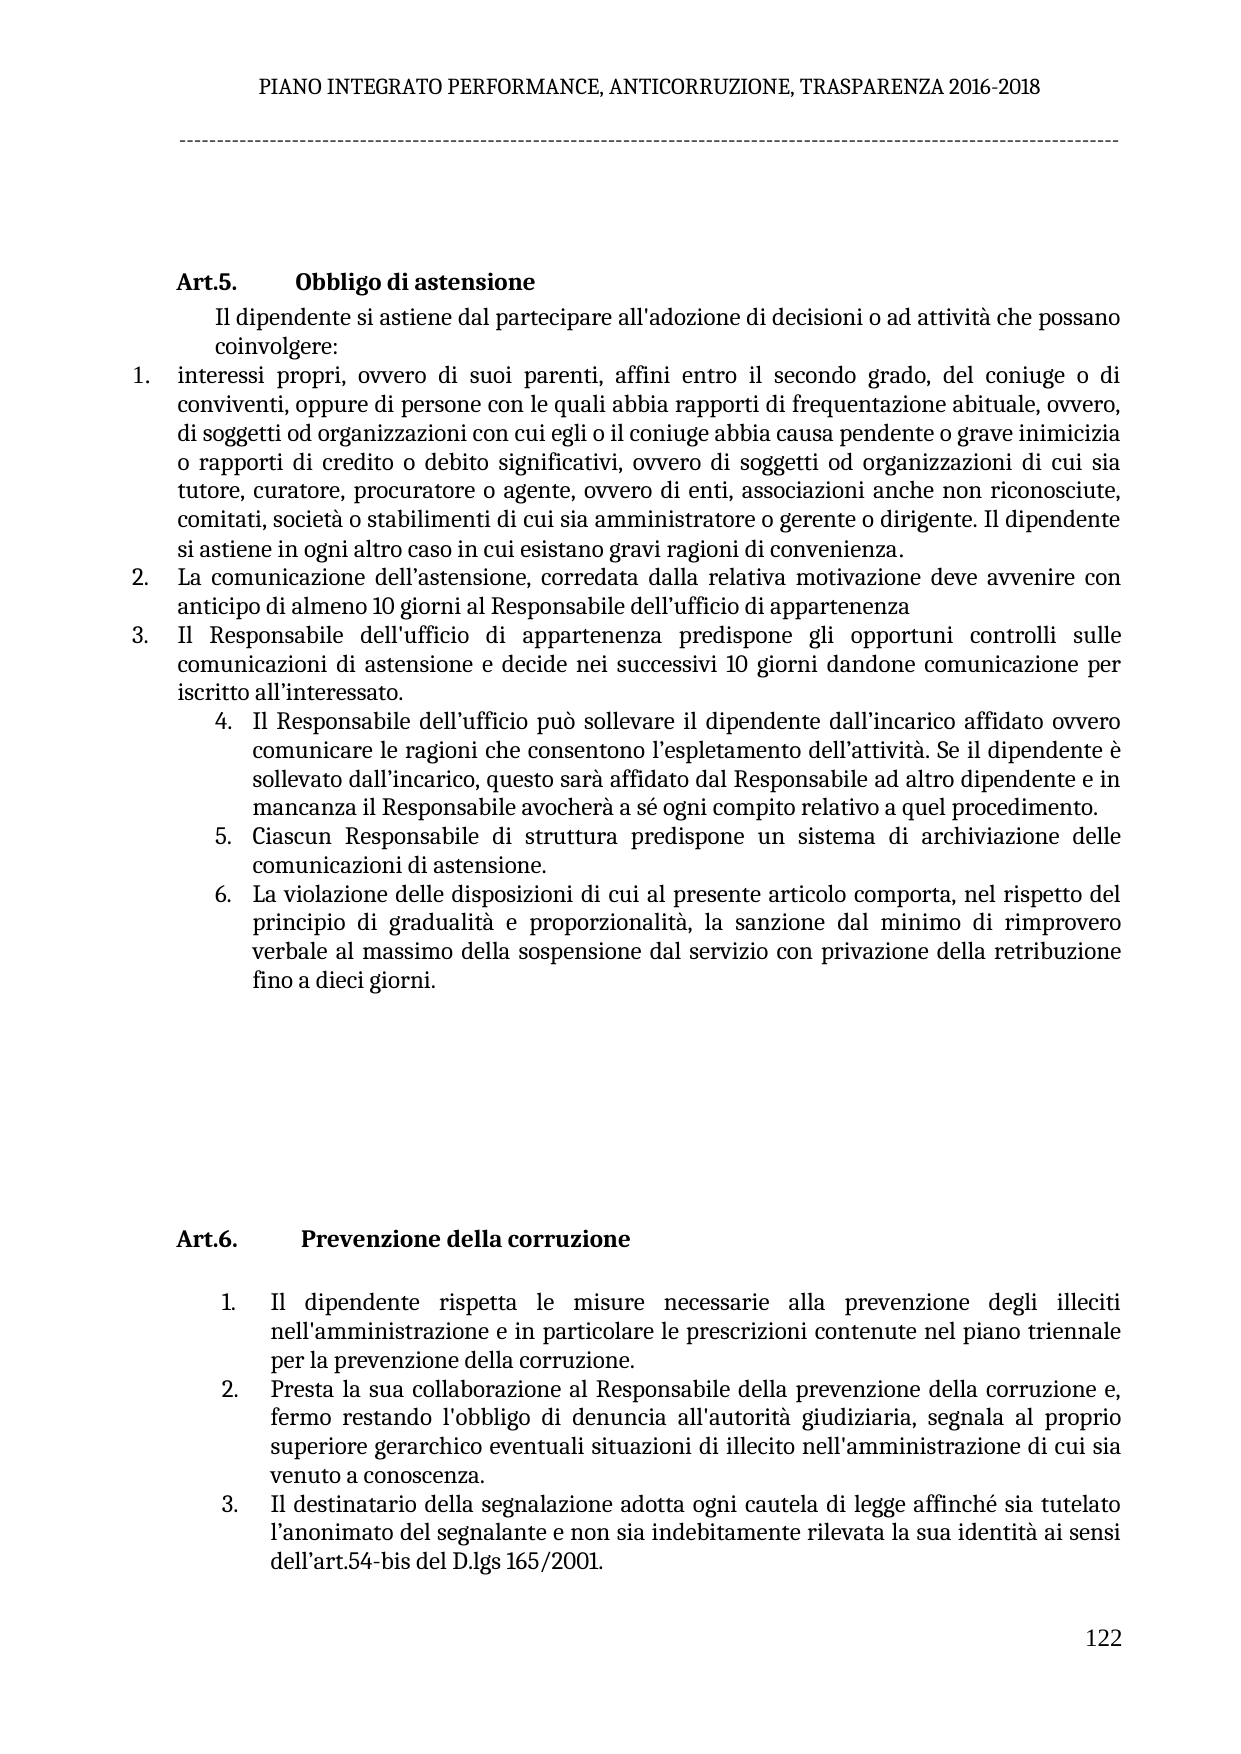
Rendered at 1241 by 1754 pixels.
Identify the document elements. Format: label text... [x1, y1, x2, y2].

list Presta la sua collaborazione al Responsabile della prevenzione della corruzione e, fermo restando l'obbligo di denuncia all'autorità giudiziaria, segnala al proprio superiore gerarchico eventuali situazioni di illecito nell'amministrazione di cui sia venuto a conoscenza. [222, 1374, 1122, 1489]
list Il destinatario della segnalazione adotta ogni cautela di legge affinché sia tutelato l’anonimato del segnalante e non sia indebitamente rilevata la sua identità ai sensi dell’art.54-bis del D.lgs 165/2001. [222, 1489, 1122, 1576]
list Il Responsabile dell’ufficio può sollevare il dipendente dall’incarico affidato ovvero comunicare le ragioni che consentono l’espletamento dell’attività. Se il dipendente è sollevato dall’incarico, questo sarà affidato dal Responsabile ad altro dipendente e in mancanza il Responsabile avocherà a sé ogni compito relativo a quel procedimento. [215, 707, 1122, 822]
text Il dipendente si astiene dal partecipare all'adozione di decisioni o ad attività che possano coinvolgere: [215, 303, 1122, 360]
list Il Responsabile dell'ufficio di appartenenza predispone gli opportuni controlli sulle comunicazioni di astensione e decide nei successivi 10 giorni dandone comunicazione per iscritto all’interessato. [132, 621, 1122, 707]
list Obbligo di astensione [176, 268, 1122, 297]
list Il dipendente rispetta le misure necessarie alla prevenzione degli illeciti nell'amministrazione e in particolare le prescrizioni contenute nel piano triennale per la prevenzione della corruzione. [222, 1288, 1122, 1374]
list La violazione delle disposizioni di cui al presente articolo comporta, nel rispetto del principio di gradualità e proporzionalità, la sanzione dal minimo di rimprovero verbale al massimo della sospensione dal servizio con privazione della retribuzione fino a dieci giorni. [215, 879, 1122, 994]
list Ciascun Responsabile di struttura predispone un sistema di archiviazione delle comunicazioni di astensione. [215, 822, 1122, 879]
list La comunicazione dell’astensione, corredata dalla relativa motivazione deve avvenire con anticipo di almeno 10 giorni al Responsabile dell’ufficio di appartenenza [132, 563, 1122, 621]
list interessi propri, ovvero di suoi parenti, affini entro il secondo grado, del coniuge o di conviventi, oppure di persone con le quali abbia rapporti di frequentazione abituale, ovvero, di soggetti od organizzazioni con cui egli o il coniuge abbia causa pendente o grave inimicizia o rapporti di credito o debito significativi, ovvero di soggetti od organizzazioni di cui sia tutore, curatore, procuratore o agente, ovvero di enti, associazioni anche non riconosciute, comitati, società o stabilimenti di cui sia amministratore o gerente o dirigente. Il dipendente si astiene in ogni altro caso in cui esistano gravi ragioni di convenienza. [132, 360, 1122, 563]
list Prevenzione della corruzione [176, 1224, 1122, 1253]
